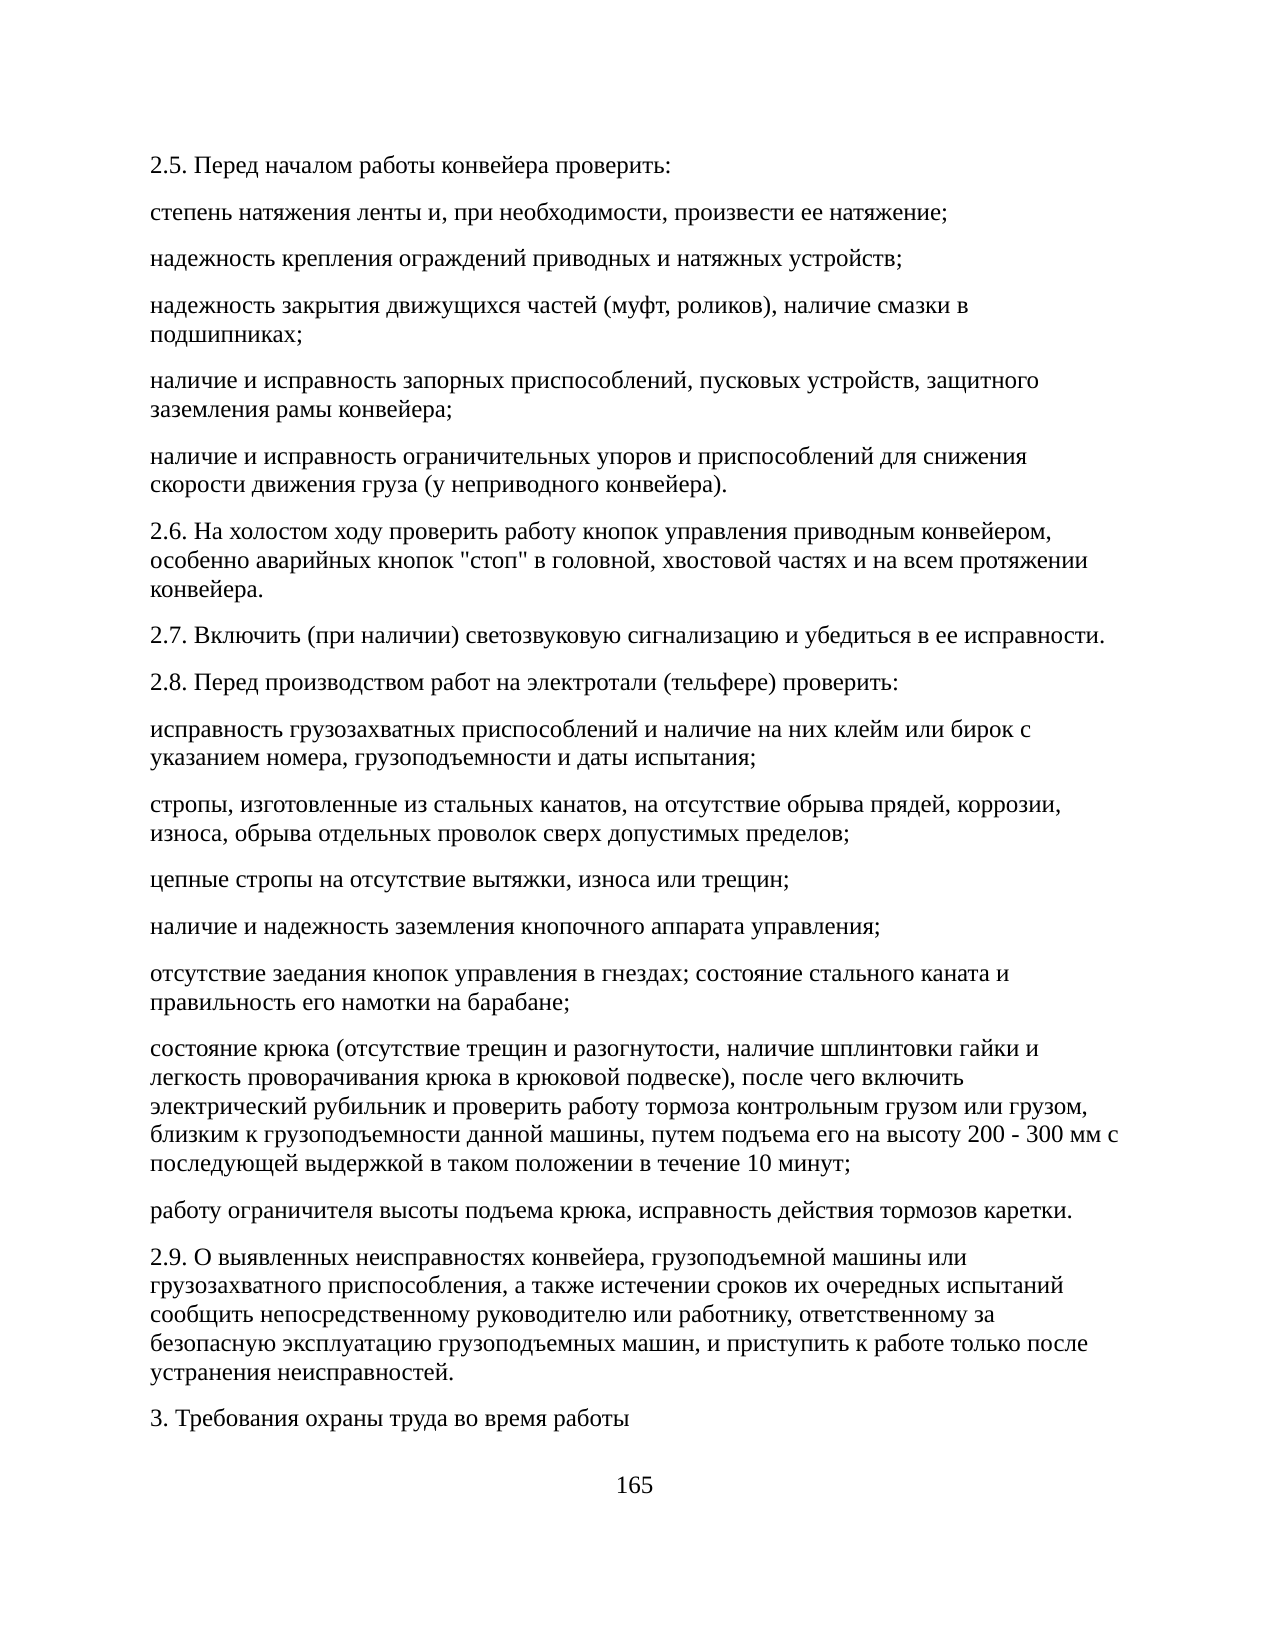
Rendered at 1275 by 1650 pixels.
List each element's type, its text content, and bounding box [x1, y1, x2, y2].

text надежность крепления ограждений приводных и натяжных устройств; [150, 243, 1125, 272]
text 2.9. О выявленных неисправностях конвейера, грузоподъемной машины или грузозахватного приспособления, а также истечении сроков их очередных испытаний сообщить непосредственному руководителю или работнику, ответственному за безопасную эксплуатацию грузоподъемных машин, и приступить к работе только после устранения неисправностей. [150, 1242, 1125, 1385]
text исправность грузозахватных приспособлений и наличие на них клейм или бирок с указанием номера, грузоподъемности и даты испытания; [150, 714, 1125, 771]
text стропы, изготовленные из стальных канатов, на отсутствие обрыва прядей, коррозии, износа, обрыва отдельных проволок сверх допустимых пределов; [150, 789, 1125, 847]
text работу ограничителя высоты подъема крюка, исправность действия тормозов каретки. [150, 1195, 1125, 1224]
text 2.6. На холостом ходу проверить работу кнопок управления приводным конвейером, особенно аварийных кнопок "стоп" в головной, хвостовой частях и на всем протяжении конвейера. [150, 516, 1125, 602]
text цепные стропы на отсутствие вытяжки, износа или трещин; [150, 864, 1125, 893]
text наличие и исправность ограничительных упоров и приспособлений для снижения скорости движения груза (у неприводного конвейера). [150, 441, 1125, 498]
text 2.8. Перед производством работ на электротали (тельфере) проверить: [150, 667, 1125, 696]
text состояние крюка (отсутствие трещин и разогнутости, наличие шплинтовки гайки и легкость проворачивания крюка в крюковой подвеске), после чего включить электрический рубильник и проверить работу тормоза контрольным грузом или грузом, близким к грузоподъемности данной машины, путем подъема его на высоту 200 - 300 мм с последующей выдержкой в таком положении в течение 10 минут; [150, 1033, 1125, 1177]
text отсутствие заедания кнопок управления в гнездах; состояние стального каната и правильность его намотки на барабане; [150, 958, 1125, 1015]
text наличие и надежность заземления кнопочного аппарата управления; [150, 911, 1125, 940]
text надежность закрытия движущихся частей (муфт, роликов), наличие смазки в подшипниках; [150, 290, 1125, 347]
text степень натяжения ленты и, при необходимости, произвести ее натяжение; [150, 197, 1125, 225]
text 2.7. Включить (при наличии) светозвуковую сигнализацию и убедиться в ее исправности. [150, 620, 1125, 649]
text наличие и исправность запорных приспособлений, пусковых устройств, защитного заземления рамы конвейера; [150, 365, 1125, 423]
text 2.5. Перед началом работы конвейера проверить: [150, 150, 1125, 179]
text 3. Требования охраны труда во время работы [150, 1403, 1125, 1432]
